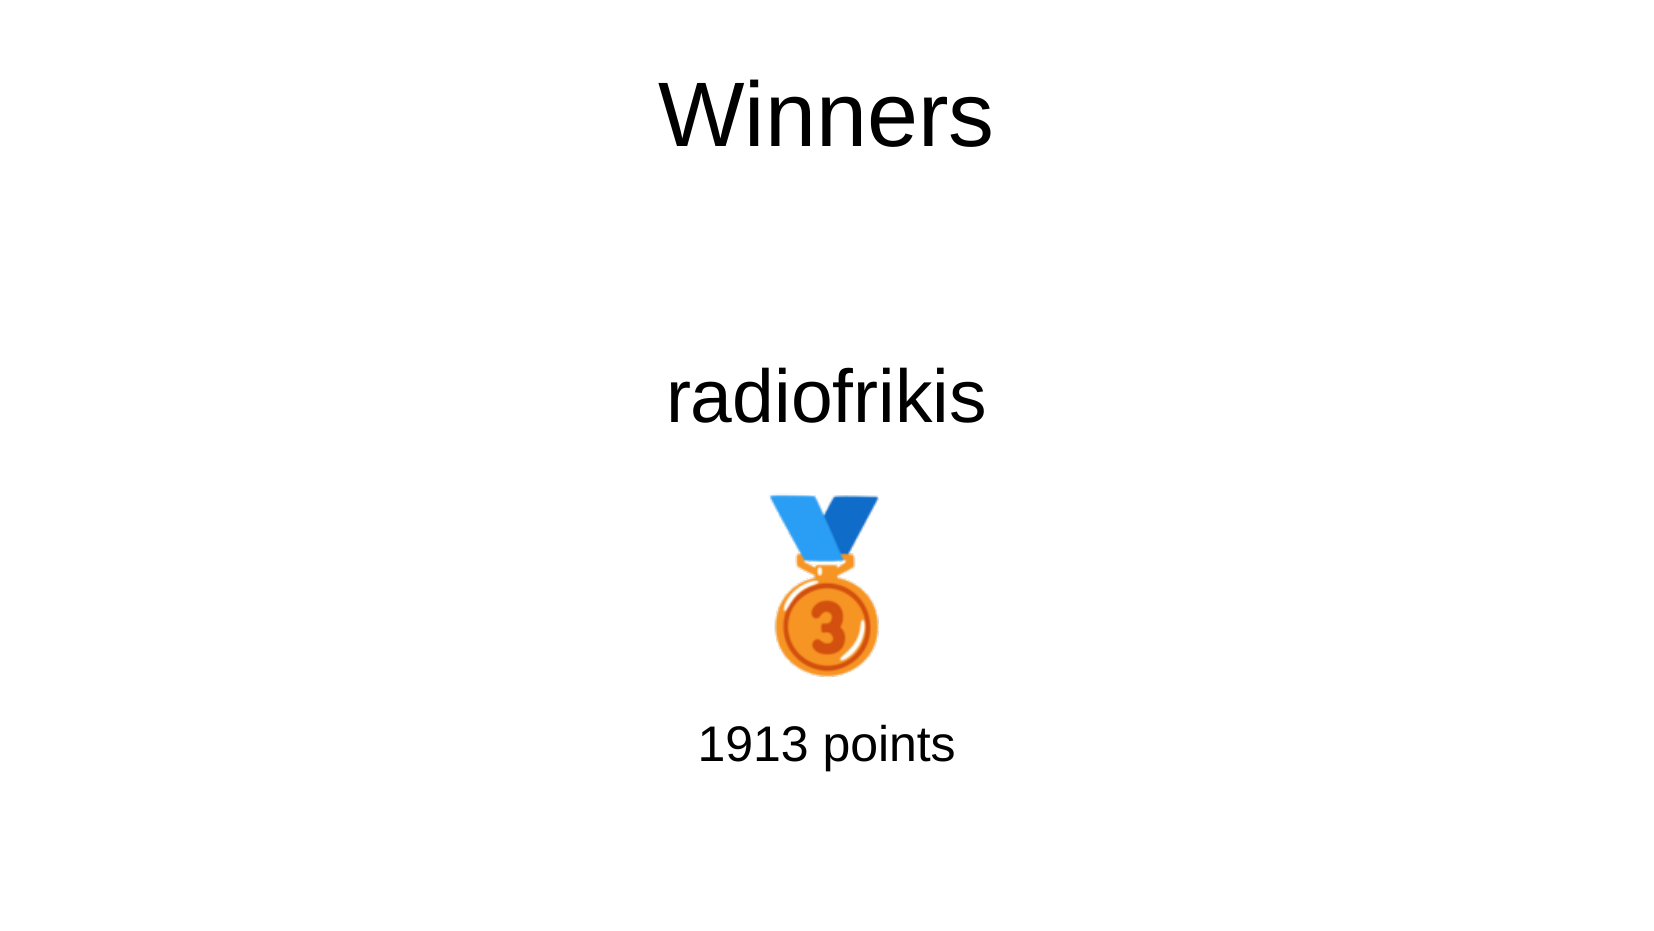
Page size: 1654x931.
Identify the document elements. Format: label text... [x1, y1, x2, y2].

text_box 1913 points [324, 708, 1329, 780]
text_box radiofrikis [221, 346, 1433, 530]
picture [733, 530, 921, 680]
title Winners [82, 37, 1571, 193]
